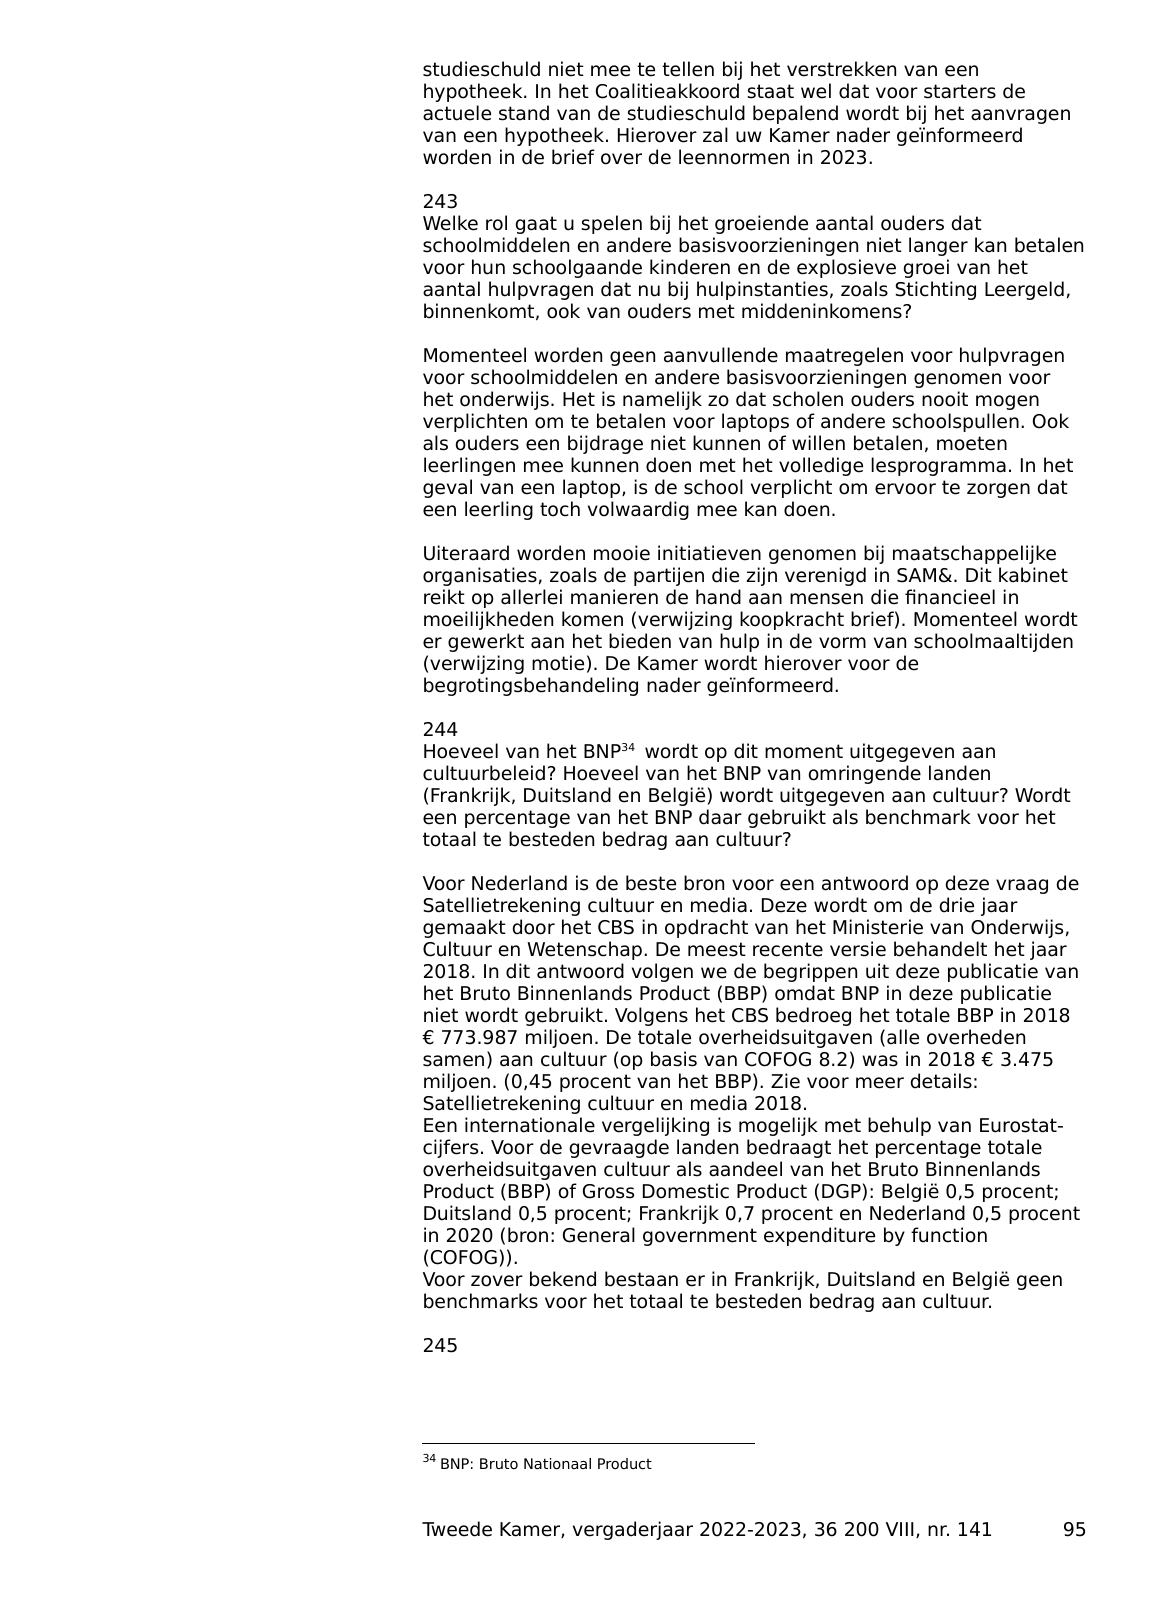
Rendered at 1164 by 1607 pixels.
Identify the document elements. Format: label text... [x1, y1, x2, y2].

text Welke rol gaat u spelen bij het groeiende aantal ouders dat schoolmiddelen en andere basisvoorzieningen niet langer kan betalen voor hun schoolgaande kinderen en de explosieve groei van het aantal hulpvragen dat nu bij hulpinstanties, zoals Stichting Leergeld, binnenkomt, ook van ouders met middeninkomens? [422, 213, 1087, 323]
text Uiteraard worden mooie initiatieven genomen bij maatschappelijke organisaties, zoals de partijen die zijn verenigd in SAM&. Dit kabinet reikt op allerlei manieren de hand aan mensen die financieel in moeilijkheden komen (verwijzing koopkracht brief). Momenteel wordt er gewerkt aan het bieden van hulp in de vorm van schoolmaaltijden (verwijzing motie). De Kamer wordt hierover voor de begrotingsbehandeling nader geïnformeerd. [422, 543, 1087, 697]
text studieschuld niet mee te tellen bij het verstrekken van een hypotheek. In het Coalitieakkoord staat wel dat voor starters de actuele stand van de studieschuld bepalend wordt bij het aanvragen van een hypotheek. Hierover zal uw Kamer nader geïnformeerd worden in de brief over de leennormen in 2023. [422, 59, 1087, 169]
text Hoeveel van het BNP wordt op dit moment uitgegeven aan cultuurbeleid? Hoeveel van het BNP van omringende landen (Frankrijk, Duitsland en België) wordt uitgegeven aan cultuur? Wordt een percentage van het BNP daar gebruikt als benchmark voor het totaal te besteden bedrag aan cultuur? [422, 741, 1087, 851]
text Voor Nederland is de beste bron voor een antwoord op deze vraag de Satellietrekening cultuur en media. Deze wordt om de drie jaar gemaakt door het CBS in opdracht van het Ministerie van Onderwijs, Cultuur en Wetenschap. De meest recente versie behandelt het jaar 2018. In dit antwoord volgen we de begrippen uit deze publicatie van het Bruto Binnenlands Product (BBP) omdat BNP in deze publicatie niet wordt gebruikt. Volgens het CBS bedroeg het totale BBP in 2018 € 773.987 miljoen. De totale overheidsuitgaven (alle overheden samen) aan cultuur (op basis van COFOG 8.2) was in 2018 € 3.475 miljoen. (0,45 procent van het BBP). Zie voor meer details: Satellietrekening cultuur en media 2018. [422, 873, 1087, 1115]
text 245 [422, 1335, 1087, 1357]
text Een internationale vergelijking is mogelijk met behulp van Eurostat-cijfers. Voor de gevraagde landen bedraagt het percentage totale overheidsuitgaven cultuur als aandeel van het Bruto Binnenlands Product (BBP) of Gross Domestic Product (DGP): België 0,5 procent; Duitsland 0,5 procent; Frankrijk 0,7 procent en Nederland 0,5 procent in 2020 (bron: General government expenditure by function (COFOG)). [422, 1115, 1087, 1269]
text BNP: Bruto Nationaal Product [422, 1452, 1087, 1474]
text Voor zover bekend bestaan er in Frankrijk, Duitsland en België geen benchmarks voor het totaal te besteden bedrag aan cultuur. [422, 1269, 1087, 1313]
text Momenteel worden geen aanvullende maatregelen voor hulpvragen voor schoolmiddelen en andere basisvoorzieningen genomen voor het onderwijs. Het is namelijk zo dat scholen ouders nooit mogen verplichten om te betalen voor laptops of andere schoolspullen. Ook als ouders een bijdrage niet kunnen of willen betalen, moeten leerlingen mee kunnen doen met het volledige lesprogramma. In het geval van een laptop, is de school verplicht om ervoor te zorgen dat een leerling toch volwaardig mee kan doen. [422, 345, 1087, 521]
text 243 [422, 191, 1087, 213]
text 244 [422, 719, 1087, 741]
